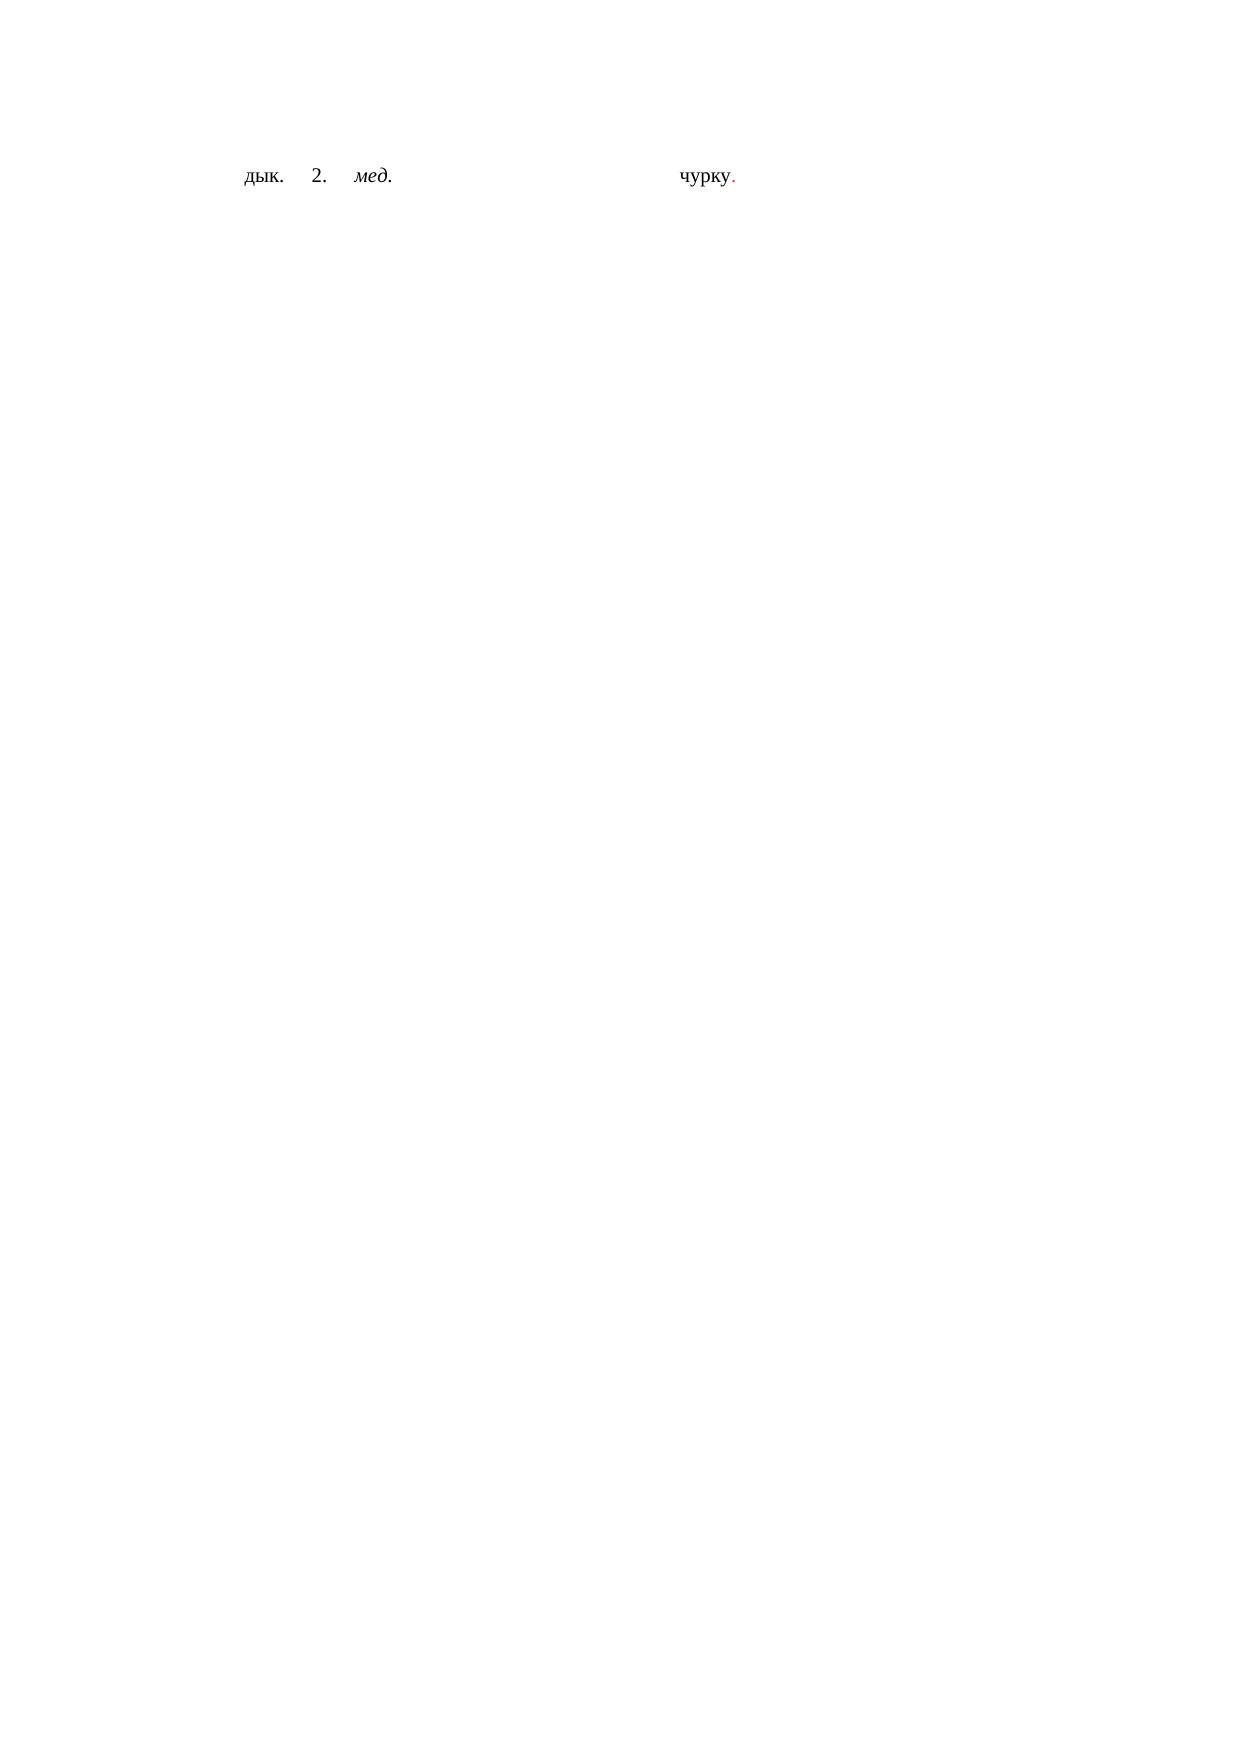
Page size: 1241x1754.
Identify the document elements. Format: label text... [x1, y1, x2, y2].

text чурку. [679, 164, 852, 188]
text дык. 2. мед. [244, 164, 393, 188]
